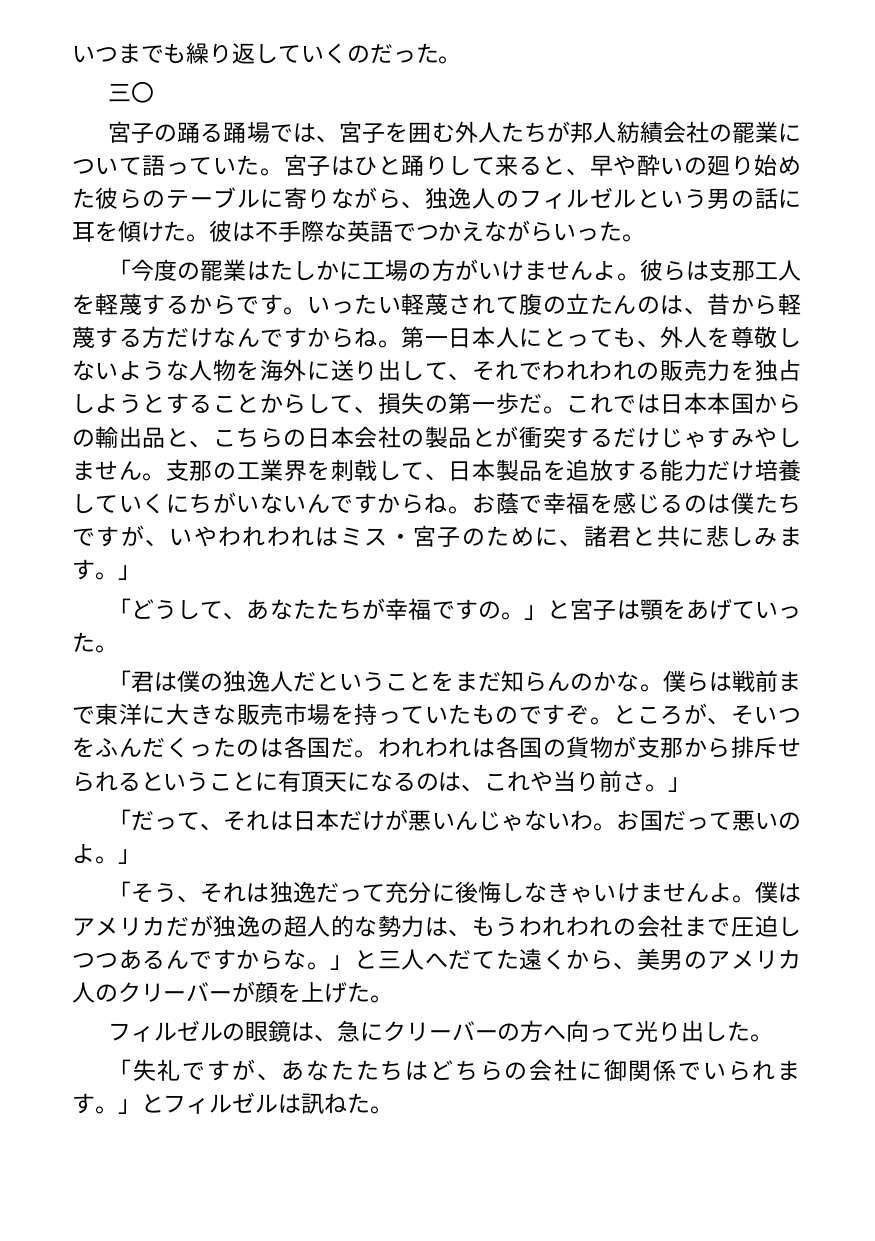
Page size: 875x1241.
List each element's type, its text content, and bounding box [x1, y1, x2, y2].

text 「今度の罷業はたしかに工場の方がいけませんよ。彼らは支那工人を軽蔑するからです。いったい軽蔑されて腹の立たんのは、昔から軽蔑する方だけなんですからね。第一日本人にとっても、外人を尊敬しないような人物を海外に送り出して、それでわれわれの販売力を独占しようとすることからして、損失の第一歩だ。これでは日本本国からの輸出品と、こちらの日本会社の製品とが衝突するだけじゃすみやしません。支那の工業界を刺戟して、日本製品を追放する能力だけ培養していくにちがいないんですからね。お蔭で幸福を感じるのは僕たちですが、いやわれわれはミス・宮子のために、諸君と共に悲しみます。」 [72, 253, 802, 586]
text 「だって、それは日本だけが悪いんじゃないわ。お国だって悪いのよ。」 [72, 803, 802, 869]
text いつまでも繰り返していくのだった。 [72, 36, 802, 69]
text 「君は僕の独逸人だということをまだ知らんのかな。僕らは戦前まで東洋に大きな販売市場を持っていたものですぞ。ところが、そいつをふんだくったのは各国だ。われわれは各国の貨物が支那から排斥せられるということに有頂天になるのは、これや当り前さ。」 [72, 664, 802, 797]
text 「失礼ですが、あなたたちはどちらの会社に御関係でいられます。」とフィルゼルは訊ねた。 [72, 1053, 802, 1119]
text 「そう、それは独逸だって充分に後悔しなきゃいけませんよ。僕はアメリカだが独逸の超人的な勢力は、もうわれわれの会社まで圧迫しつつあるんですからな。」と三人へだてた遠くから、美男のアメリカ人のクリーバーが顔を上げた。 [72, 875, 802, 1008]
text 「どうして、あなたたちが幸福ですの。」と宮子は顎をあげていった。 [72, 591, 802, 658]
text 宮子の踊る踊場では、宮子を囲む外人たちが邦人紡績会社の罷業について語っていた。宮子はひと踊りして来ると、早や酔いの廻り始めた彼らのテーブルに寄りながら、独逸人のフィルゼルという男の話に耳を傾けた。彼は不手際な英語でつかえながらいった。 [72, 114, 802, 247]
text フィルゼルの眼鏡は、急にクリーバーの方へ向って光り出した。 [72, 1014, 802, 1047]
text 三〇 [72, 75, 802, 108]
